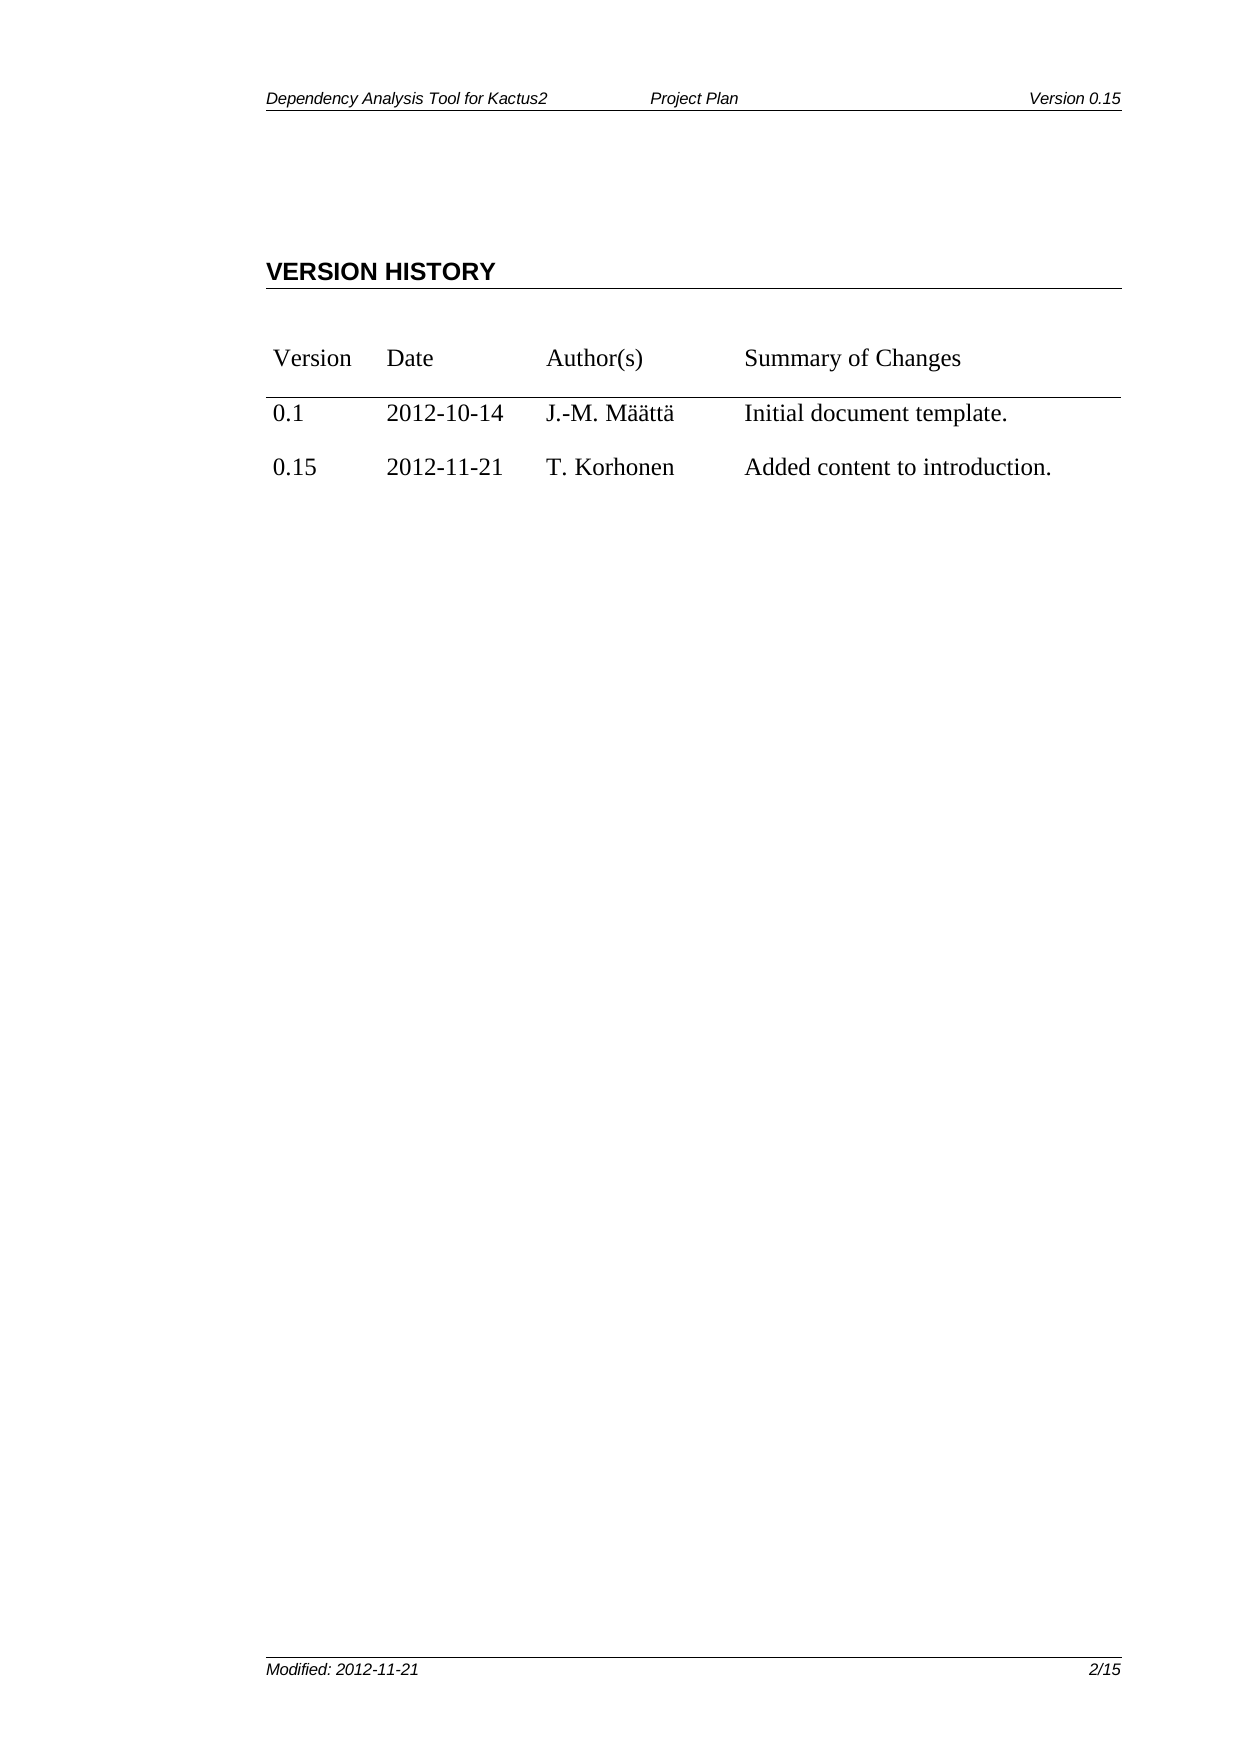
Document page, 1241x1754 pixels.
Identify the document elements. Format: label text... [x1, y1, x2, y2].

table_cell [535, 936, 733, 990]
table_cell [535, 667, 733, 721]
table_cell [375, 1152, 534, 1206]
table_cell [535, 1098, 733, 1152]
table_header Version [266, 343, 375, 397]
table_cell [733, 829, 1121, 882]
table_cell [375, 829, 534, 882]
table_header Author(s) [535, 343, 733, 397]
table_cell Added content to introduction. [733, 452, 1121, 505]
table_cell 0.15 [266, 452, 375, 505]
table_cell [733, 1044, 1121, 1098]
table_cell 2012-10-14 [375, 398, 534, 452]
table_cell [733, 936, 1121, 990]
list Version History [266, 257, 1122, 288]
table_cell [535, 775, 733, 828]
table_cell 0.1 [266, 398, 375, 452]
table_cell [733, 667, 1121, 721]
table_cell [733, 505, 1121, 559]
table_cell [733, 775, 1121, 828]
table_cell [266, 883, 375, 936]
table_cell [535, 1044, 733, 1098]
table_cell [266, 559, 375, 613]
table_cell [535, 1152, 733, 1206]
table_cell [733, 559, 1121, 613]
table_cell [375, 883, 534, 936]
table_cell [535, 990, 733, 1044]
table_cell [535, 505, 733, 559]
table_cell [535, 613, 733, 667]
table_cell [375, 613, 534, 667]
table_cell [266, 990, 375, 1044]
table_cell [375, 559, 534, 613]
table_cell T. Korhonen [535, 452, 733, 505]
table_header Date [375, 343, 534, 397]
table_cell [733, 721, 1121, 775]
table_cell Initial document template. [733, 398, 1121, 452]
table_cell [375, 667, 534, 721]
table_cell [375, 775, 534, 828]
table_cell [375, 1098, 534, 1152]
table_cell [266, 829, 375, 882]
table_cell 2012-11-21 [375, 452, 534, 505]
table_cell [535, 559, 733, 613]
table_cell [733, 1152, 1121, 1206]
table_cell [375, 505, 534, 559]
table_cell [733, 883, 1121, 936]
table_cell [266, 936, 375, 990]
table_cell [375, 990, 534, 1044]
table_cell [266, 721, 375, 775]
table_cell [266, 1152, 375, 1206]
table_cell [375, 721, 534, 775]
table_cell [266, 775, 375, 828]
table_cell [266, 613, 375, 667]
table_header Summary of Changes [733, 343, 1121, 397]
table_cell J.-M. Määttä [535, 398, 733, 452]
table_cell [535, 829, 733, 882]
table_cell [733, 613, 1121, 667]
table_cell [266, 1098, 375, 1152]
table_cell [266, 1044, 375, 1098]
table_cell [375, 936, 534, 990]
table_cell [535, 883, 733, 936]
table_cell [733, 990, 1121, 1044]
table_cell [733, 1098, 1121, 1152]
table_cell [266, 667, 375, 721]
table_cell [535, 721, 733, 775]
table_cell [266, 505, 375, 559]
table_cell [375, 1044, 534, 1098]
